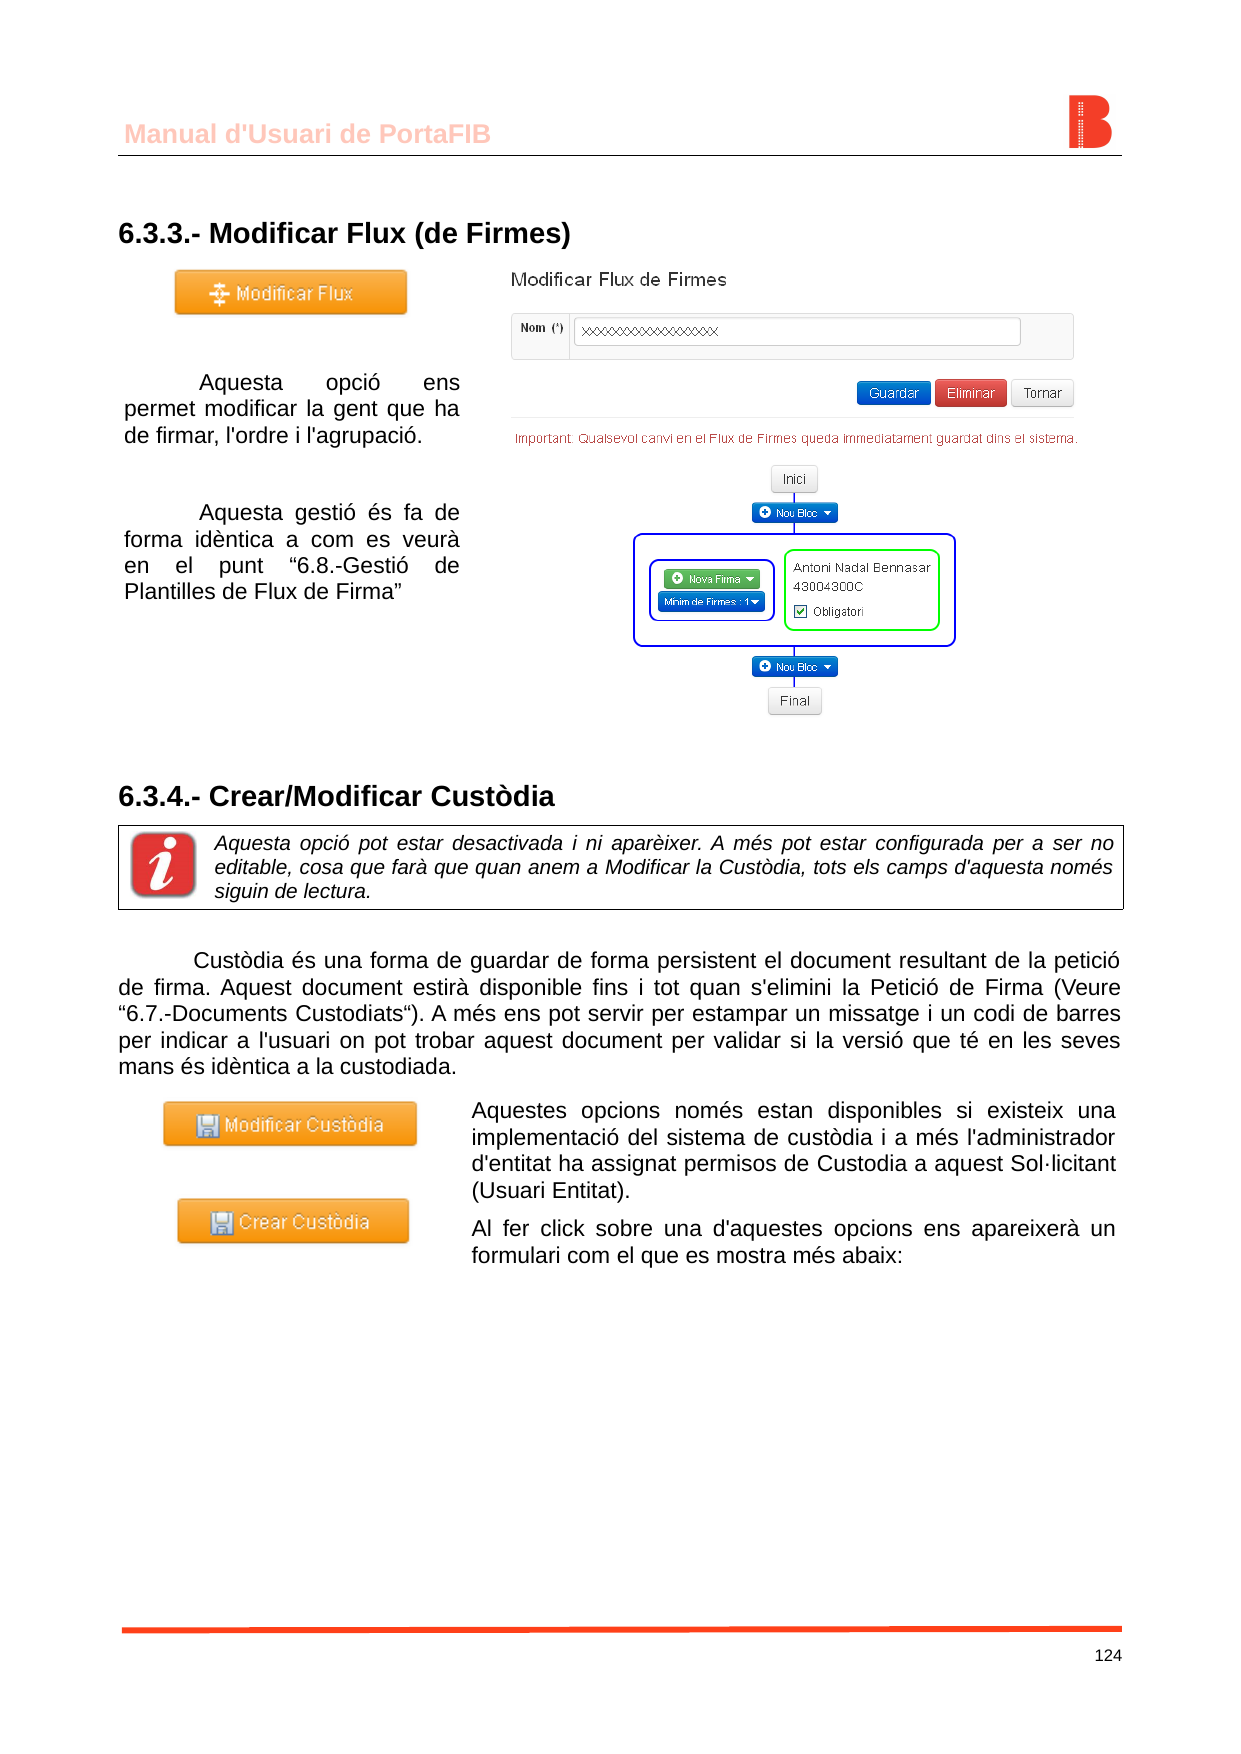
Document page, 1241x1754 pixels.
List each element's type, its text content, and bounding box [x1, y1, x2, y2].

text Custòdia és una forma de guardar de forma persistent el document resultant de la petició de firma. Aquest document estirà disponible fins i tot quan s'elimini la Petició de Firma (Veure “6.7.-Documents Custodiats“). A més ens pot servir per estampar un missatge i un codi de barres per indicar a l'usuari on pot trobar aquest document per validar si la versió que té en les seves mans és idèntica a la custodiada. [118, 947, 1122, 1079]
picture [159, 1097, 425, 1151]
subtitle Crear/Modificar Custòdia [118, 779, 1122, 813]
table_header Aquesta opció pot estar desactivada i ni aparèixer. A més pot estar configurada per a ser no editable, cosa que farà que quan anem a Modificar la Custòdia, tots els camps d'aquesta només siguin de lectura. [209, 826, 1123, 908]
table_header Aquestes opcions només estan disponibles si existeix una implementació del sistema de custòdia i a més l'administrador d'entitat ha assignat permisos de Custodia a aquest Sol·licitant (Usuari Entitat). Al fer click sobre una d'aquestes opcions ens apareixerà un formulari com el que es mostra més abaix: [466, 1092, 1122, 1286]
table_header [119, 826, 209, 908]
picture [1063, 94, 1117, 150]
picture [129, 831, 198, 899]
subtitle Modificar Flux (de Firmes) [118, 216, 1122, 249]
picture [504, 267, 1084, 722]
picture [172, 267, 412, 318]
table_header Aquesta opció ens permet modificar la gent que ha de firmar, l'ordre i l'agrupació. Aquesta gestió és fa de forma idèntica a com es veurà en el punt “6.8.-Gestió de Plantilles de Flux de Firma” [118, 262, 466, 728]
table_header [466, 262, 1122, 728]
table_header [118, 1092, 466, 1286]
picture [170, 1194, 414, 1250]
